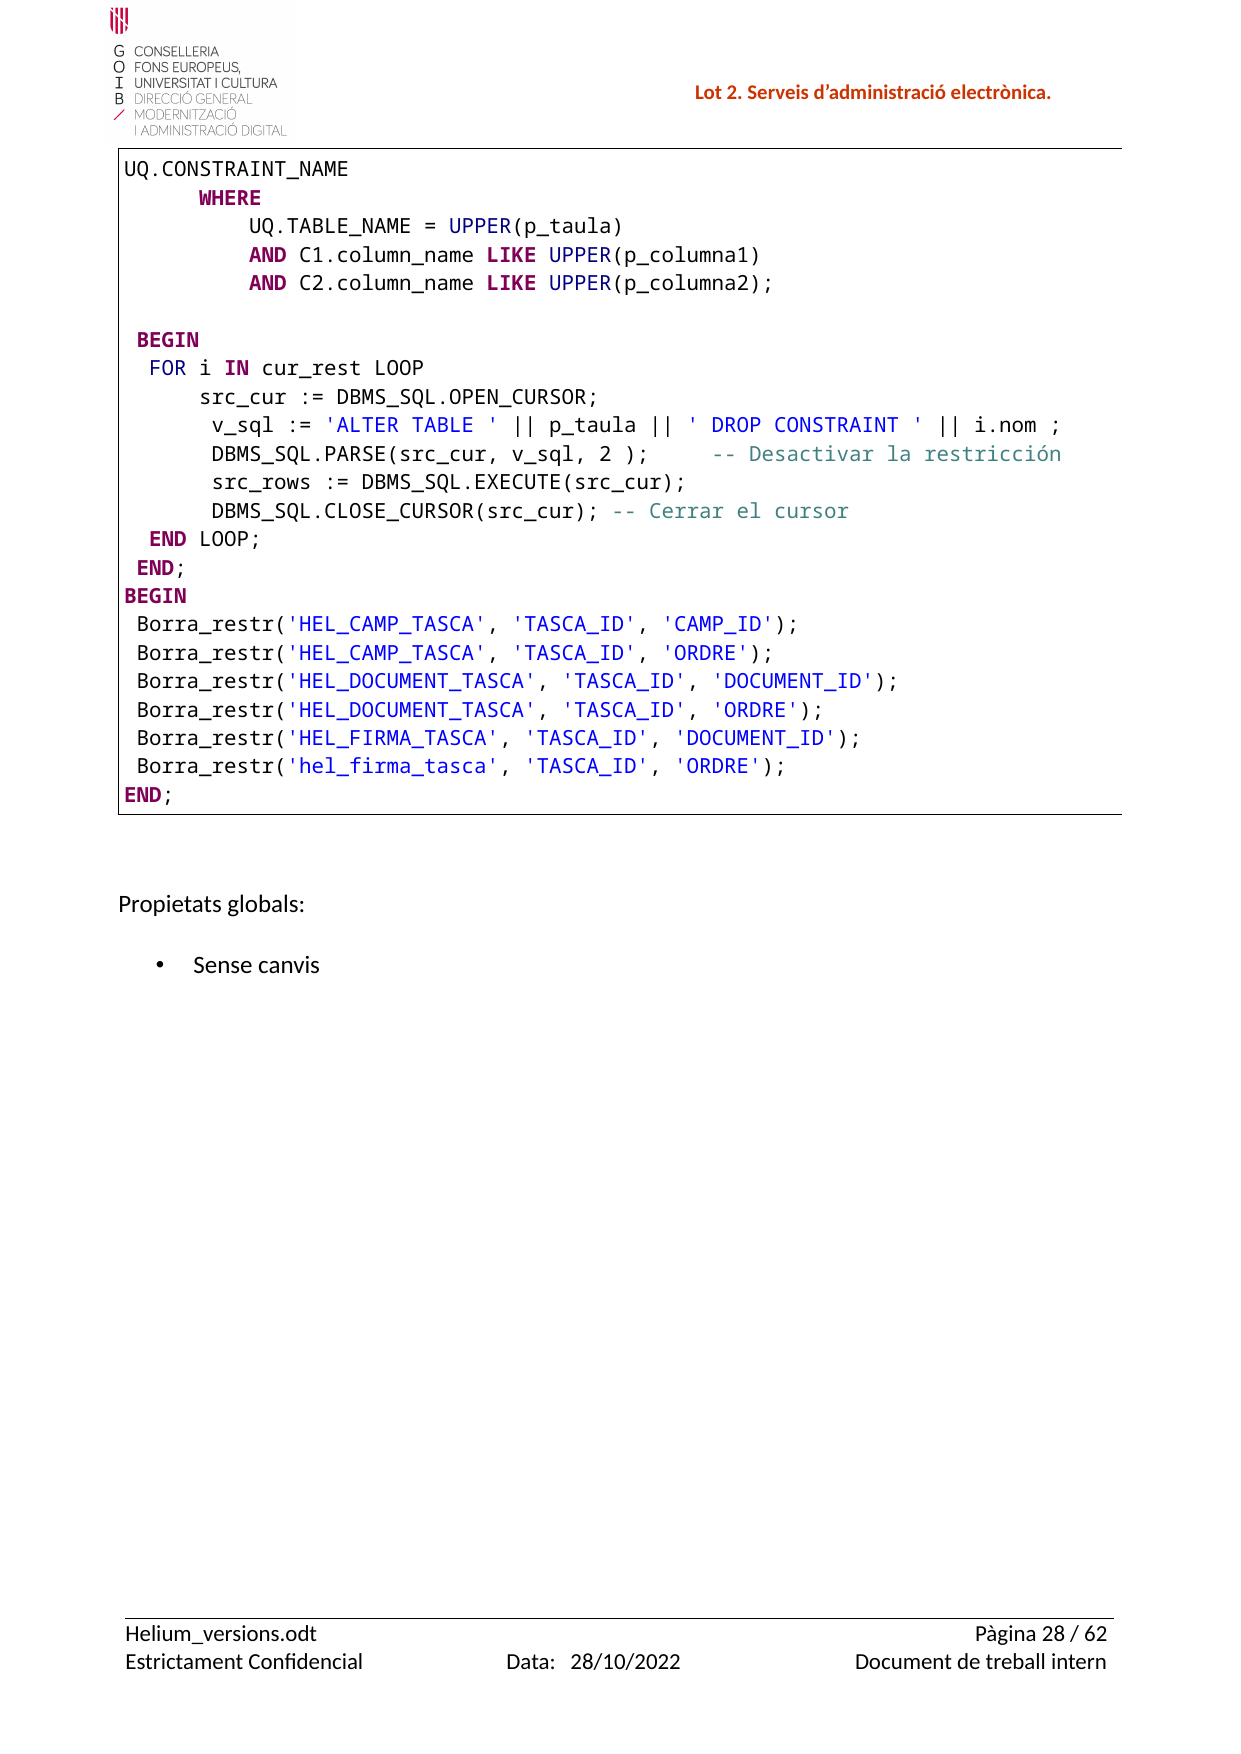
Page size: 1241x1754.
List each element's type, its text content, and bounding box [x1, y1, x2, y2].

list Sense canvis [156, 949, 1122, 980]
table_header UQ.CONSTRAINT_NAME WHERE UQ.TABLE_NAME = UPPER(p_taula) AND C1.column_name LIKE UPPER(p_columna1) AND C2.column_name LIKE UPPER(p_columna2); BEGIN FOR i IN cur_rest LOOP src_cur := DBMS_SQL.OPEN_CURSOR; v_sql := 'ALTER TABLE ' || p_taula || ' DROP CONSTRAINT ' || i.nom ; DBMS_SQL.PARSE(src_cur, v_sql, 2 ); -- Desactivar la restricción src_rows := DBMS_SQL.EXECUTE(src_cur); DBMS_SQL.CLOSE_CURSOR(src_cur); -- Cerrar el cursor END LOOP; END; BEGIN Borra_restr('HEL_CAMP_TASCA', 'TASCA_ID', 'CAMP_ID'); Borra_restr('HEL_CAMP_TASCA', 'TASCA_ID', 'ORDRE'); Borra_restr('HEL_DOCUMENT_TASCA', 'TASCA_ID', 'DOCUMENT_ID'); Borra_restr('HEL_DOCUMENT_TASCA', 'TASCA_ID', 'ORDRE'); Borra_restr('HEL_FIRMA_TASCA', 'TASCA_ID', 'DOCUMENT_ID'); Borra_restr('hel_firma_tasca', 'TASCA_ID', 'ORDRE'); END; [119, 149, 1122, 814]
picture [100, 0, 297, 144]
text Propietats globals: [118, 888, 1122, 919]
